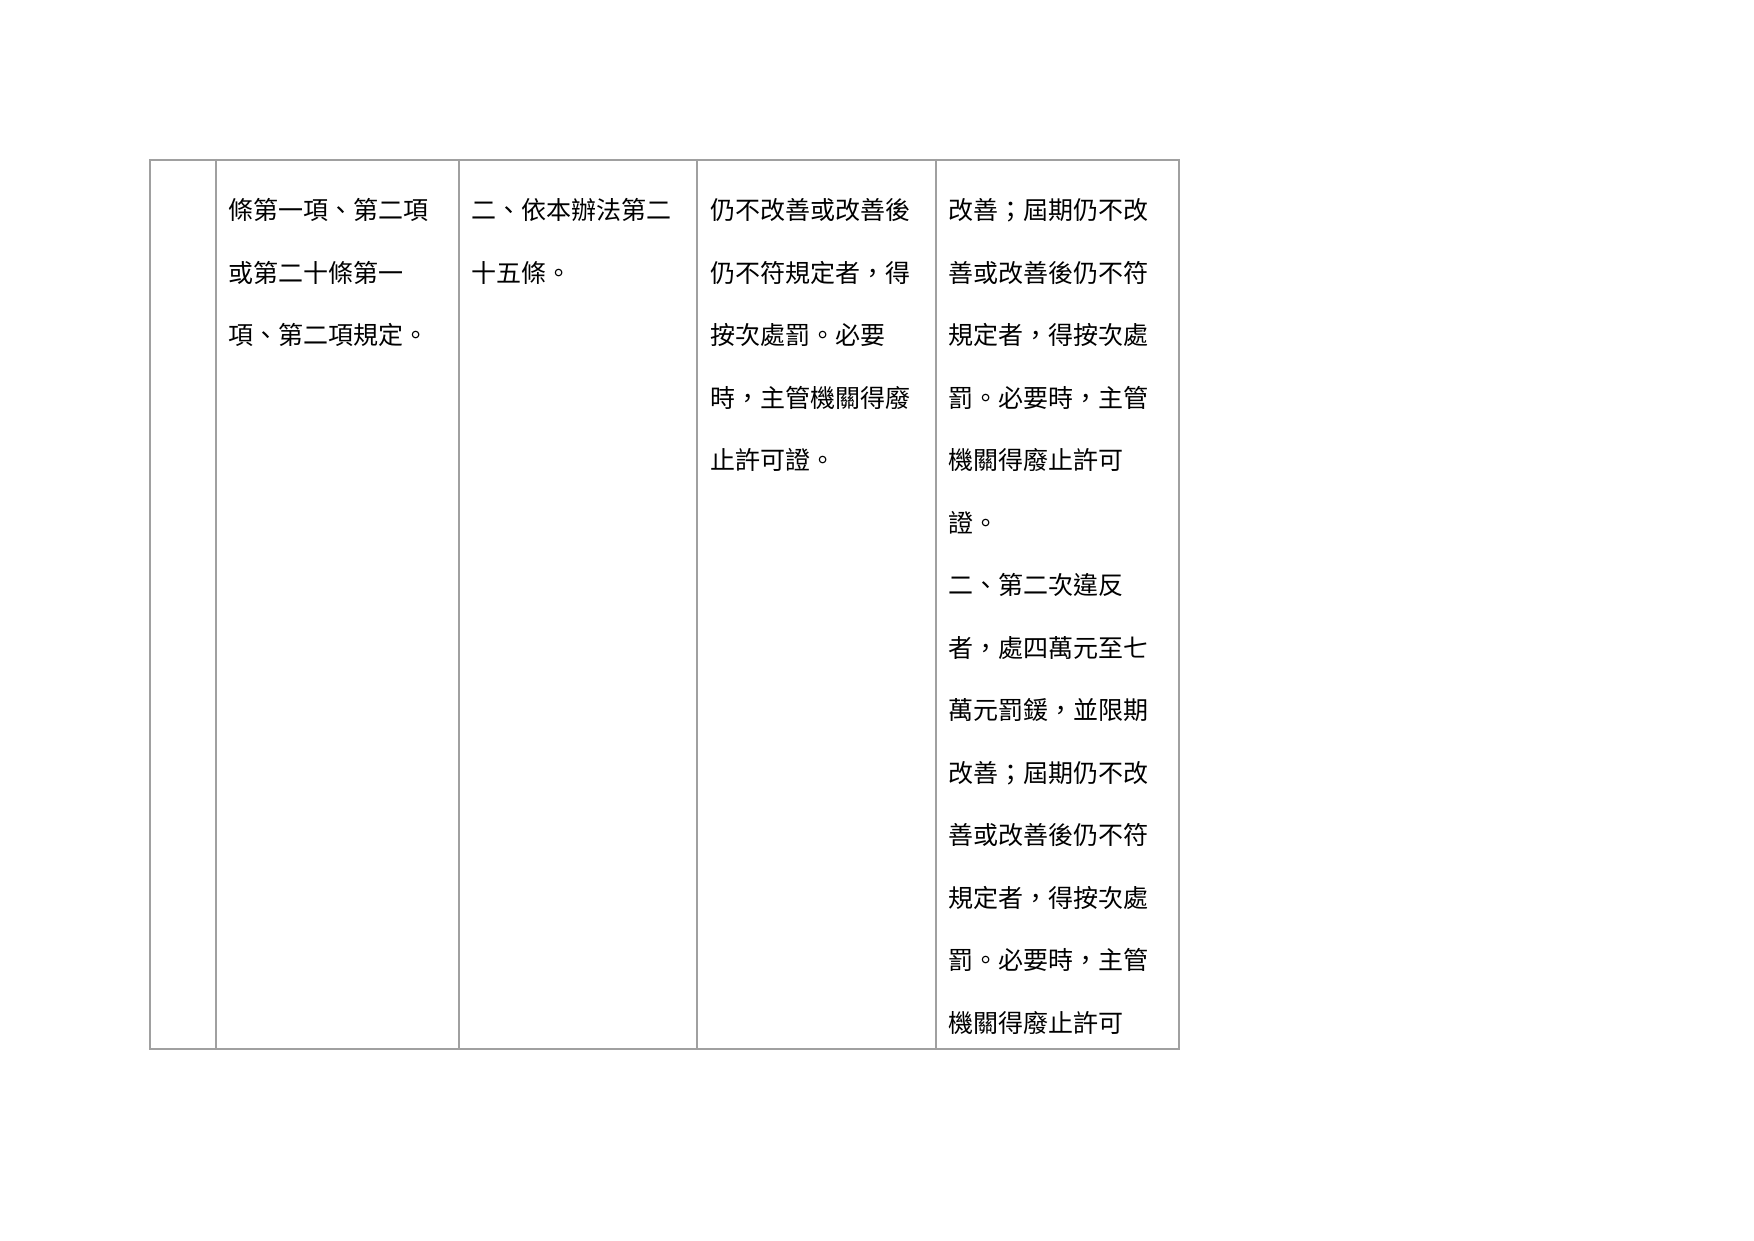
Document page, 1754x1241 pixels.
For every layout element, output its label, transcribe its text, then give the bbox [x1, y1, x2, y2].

table_cell 條第一項、第二項或第二十條第一項、第二項規定。 [217, 161, 458, 1048]
table_cell 仍不改善或改善後仍不符規定者，得按次處罰。必要時，主管機關得廢止許可證。 [698, 161, 935, 1048]
table_cell 改善；屆期仍不改善或改善後仍不符規定者，得按次處罰。必要時，主管機關得廢止許可證。 二、第二次違反者，處四萬元至七萬元罰鍰，並限期改善；屆期仍不改善或改善後仍不符規定者，得按次處罰。必要時，主管機關得廢止許可 [937, 161, 1178, 1048]
table_cell 二、依本辦法第二十五條。 [460, 161, 696, 1048]
table_cell [151, 161, 215, 1048]
